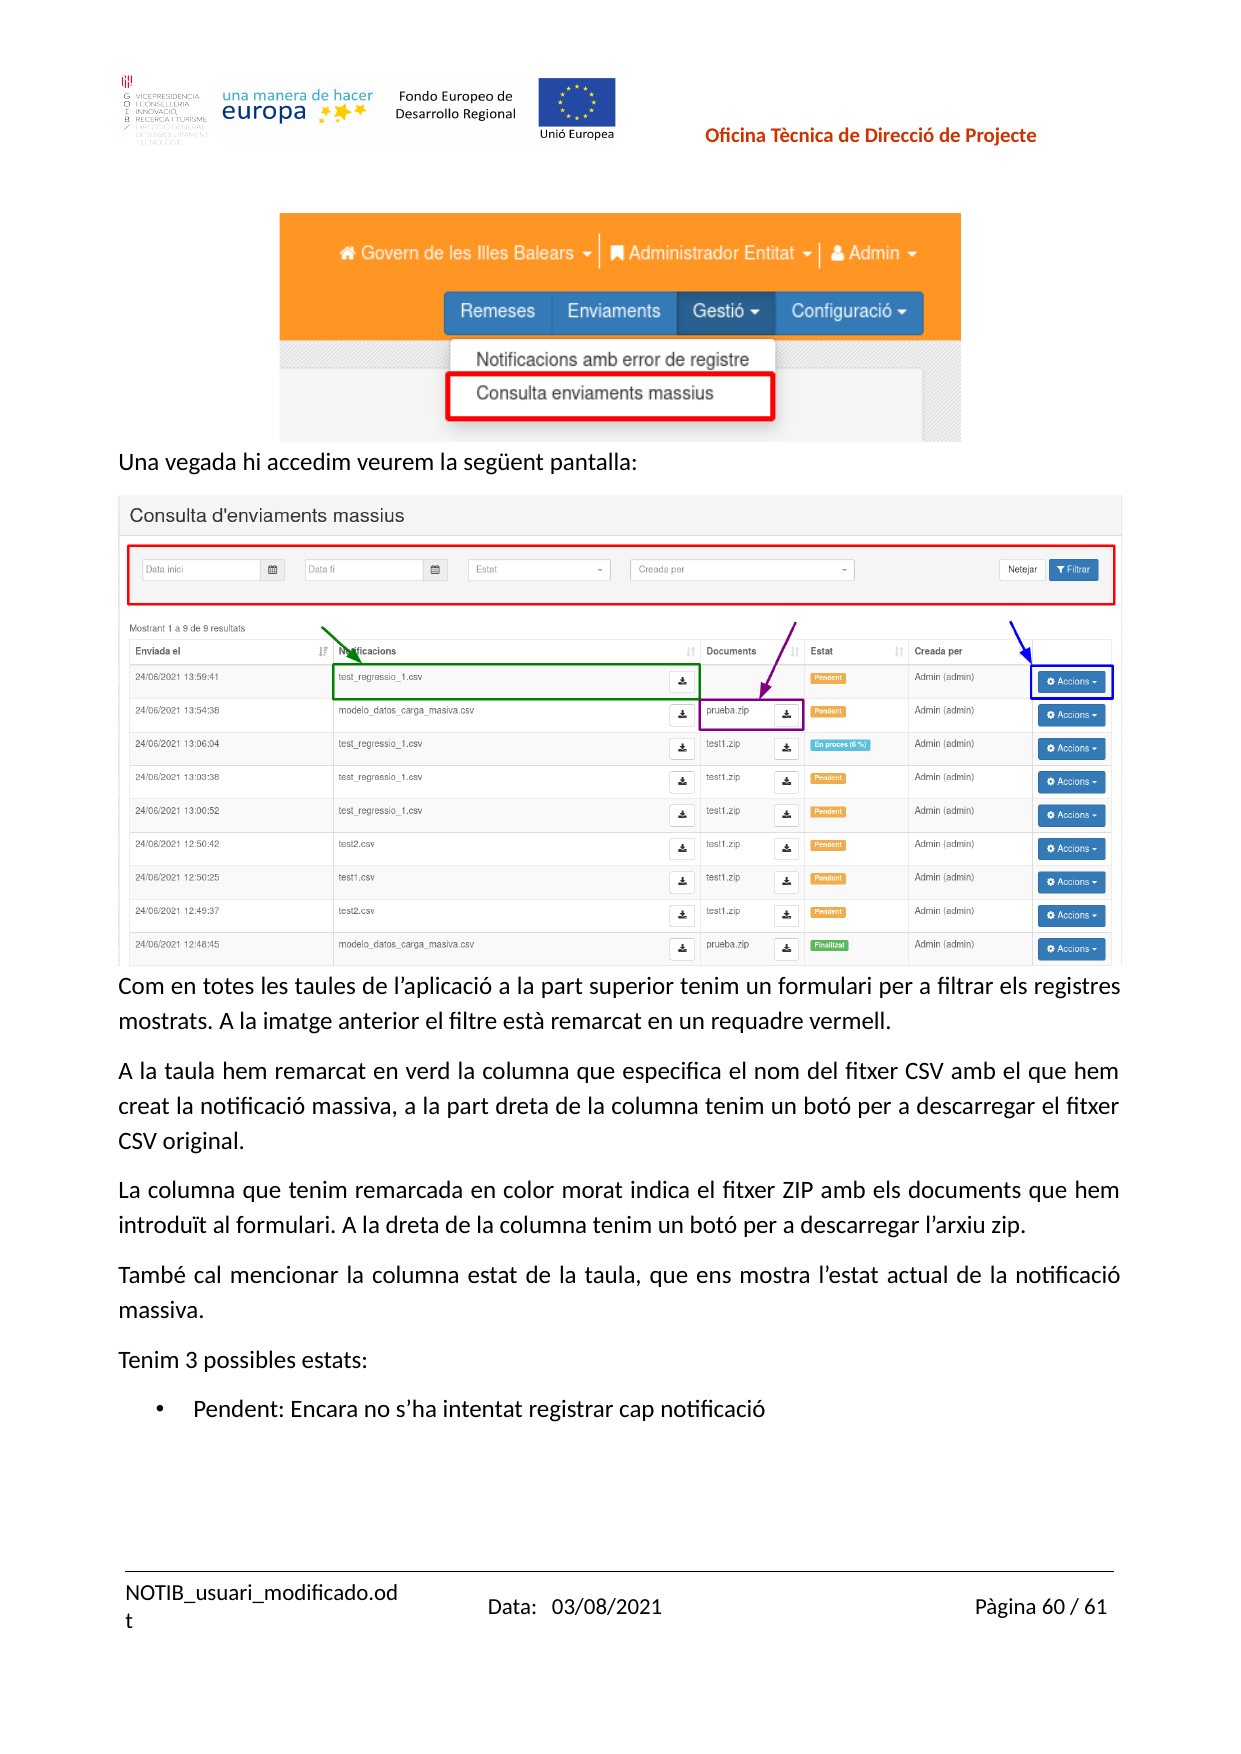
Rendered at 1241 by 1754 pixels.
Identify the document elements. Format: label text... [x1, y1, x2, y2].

text A la taula hem remarcat en verd la columna que especifica el nom del fitxer CSV amb el que hem creat la notificació massiva, a la part dreta de la columna tenim un botó per a descarregar el fitxer CSV original. [118, 1055, 1122, 1156]
picture [118, 495, 1123, 966]
text Tenim 3 possibles estats: [118, 1344, 1122, 1374]
picture [118, 73, 213, 147]
list Pendent: Encara no s’ha intentat registrar cap notificació [156, 1393, 1122, 1424]
text Com en totes les taules de l’aplicació a la part superior tenim un formulari per a filtrar els registres mostrats. A la imatge anterior el filtre està remarcat en un requadre vermell. [118, 966, 1122, 1036]
text També cal mencionar la columna estat de la taula, que ens mostra l’estat actual de la notificació massiva. [118, 1259, 1122, 1325]
picture [219, 73, 621, 147]
text Una vegada hi accedim veurem la següent pantalla: [118, 442, 1122, 477]
picture [279, 213, 961, 442]
text La columna que tenim remarcada en color morat indica el fitxer ZIP amb els documents que hem introduït al formulari. A la dreta de la columna tenim un botó per a descarregar l’arxiu zip. [118, 1175, 1122, 1240]
